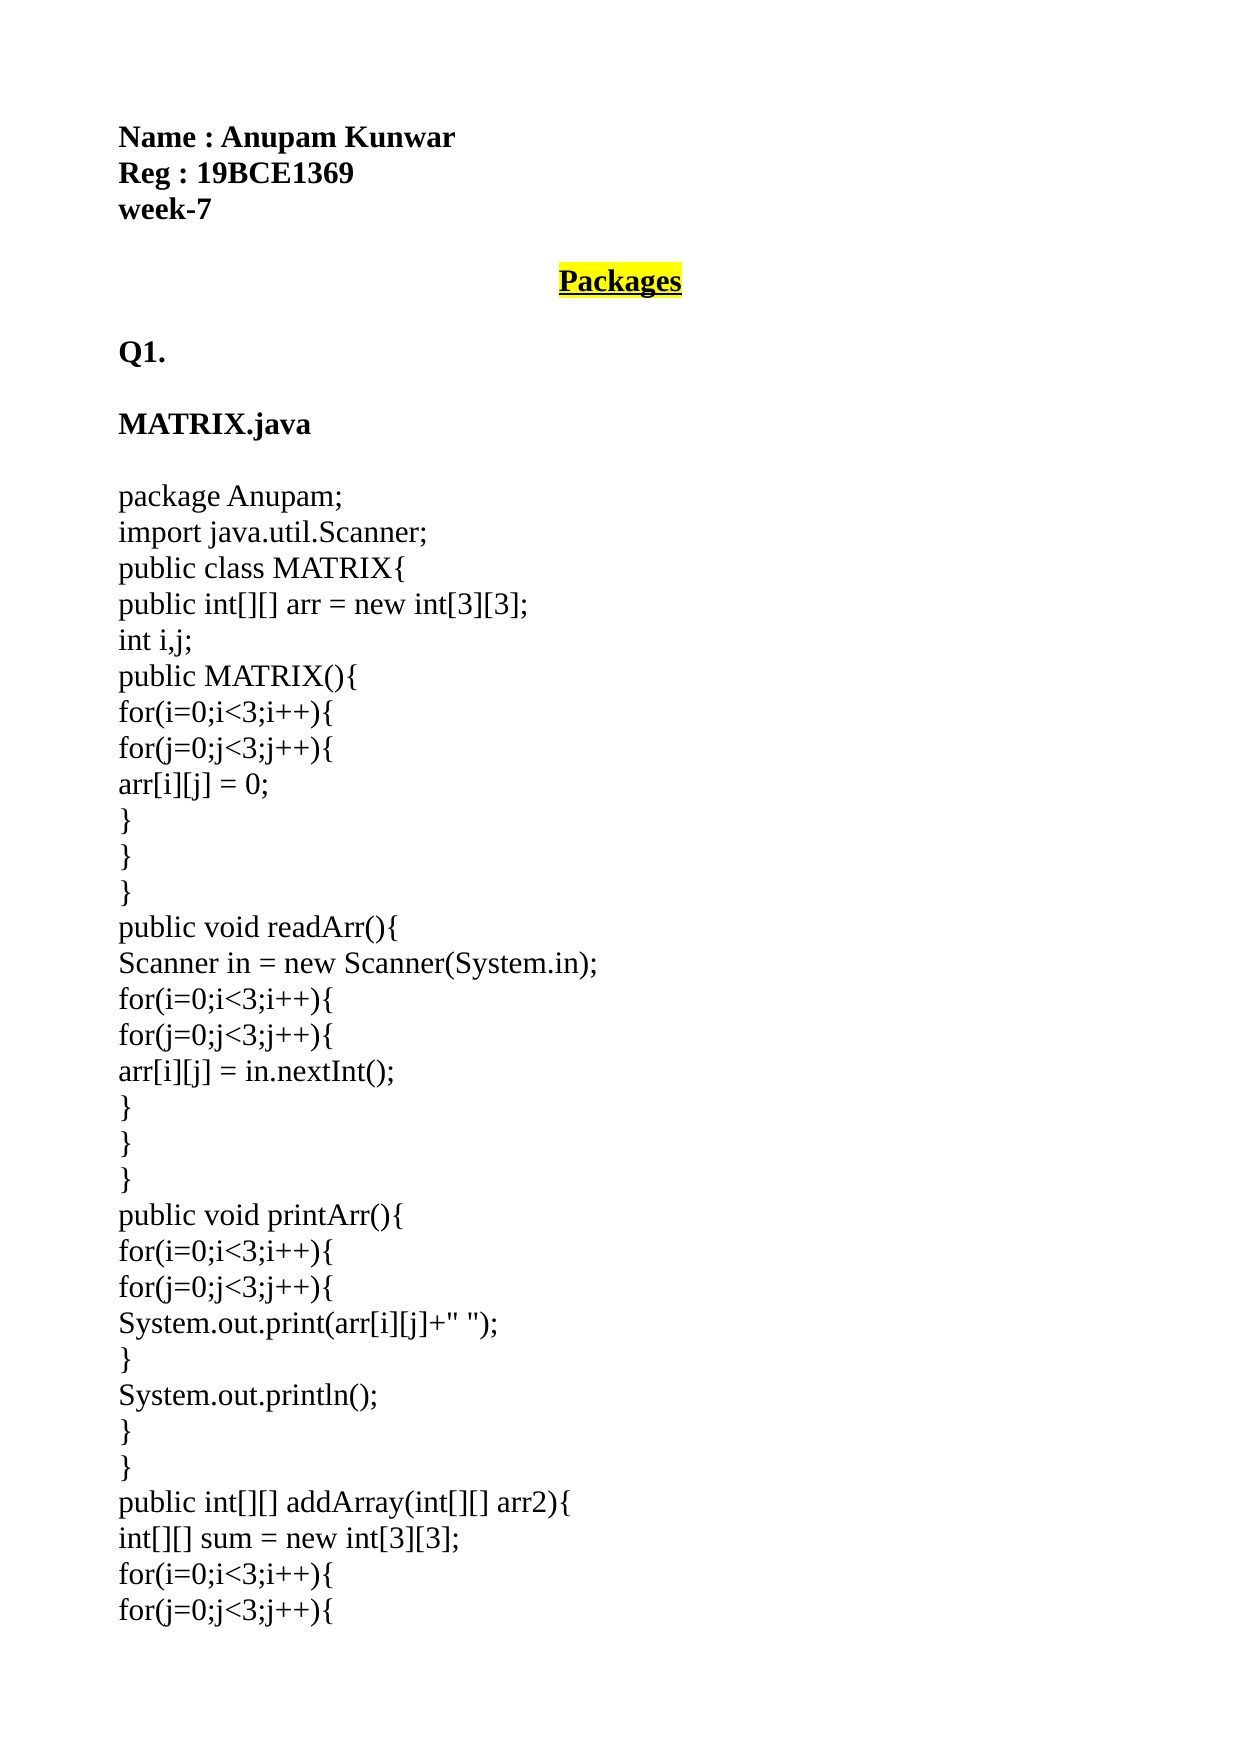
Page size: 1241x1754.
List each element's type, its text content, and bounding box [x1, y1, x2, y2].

text int i,j; [118, 621, 1122, 657]
text MATRIX.java [118, 406, 1122, 442]
text } [118, 1412, 1122, 1448]
text for(i=0;i<3;i++){ [118, 1232, 1122, 1268]
text arr[i][j] = in.nextInt(); [118, 1052, 1122, 1088]
text Packages [118, 262, 1122, 298]
text int[][] sum = new int[3][3]; [118, 1520, 1122, 1556]
text public int[][] arr = new int[3][3]; [118, 585, 1122, 621]
text for(i=0;i<3;i++){ [118, 981, 1122, 1017]
text public void printArr(){ [118, 1196, 1122, 1232]
text public void readArr(){ [118, 909, 1122, 945]
text for(i=0;i<3;i++){ [118, 1556, 1122, 1592]
text import java.util.Scanner; [118, 513, 1122, 549]
text System.out.print(arr[i][j]+" "); [118, 1304, 1122, 1340]
text } [118, 1088, 1122, 1124]
text for(i=0;i<3;i++){ [118, 693, 1122, 729]
text } [118, 1124, 1122, 1160]
text Scanner in = new Scanner(System.in); [118, 945, 1122, 981]
text } [118, 1160, 1122, 1196]
text System.out.println(); [118, 1376, 1122, 1412]
text for(j=0;j<3;j++){ [118, 1592, 1122, 1627]
text } [118, 801, 1122, 837]
text Name : Anupam Kunwar [118, 118, 1122, 154]
text } [118, 1340, 1122, 1376]
text public MATRIX(){ [118, 657, 1122, 693]
text } [118, 873, 1122, 909]
text Q1. [118, 334, 1122, 370]
text for(j=0;j<3;j++){ [118, 729, 1122, 765]
text for(j=0;j<3;j++){ [118, 1017, 1122, 1052]
text public class MATRIX{ [118, 549, 1122, 585]
text week-7 [118, 190, 1122, 226]
text Reg : 19BCE1369 [118, 154, 1122, 190]
text } [118, 837, 1122, 873]
text } [118, 1448, 1122, 1484]
text for(j=0;j<3;j++){ [118, 1268, 1122, 1304]
text arr[i][j] = 0; [118, 765, 1122, 801]
text public int[][] addArray(int[][] arr2){ [118, 1484, 1122, 1520]
text package Anupam; [118, 477, 1122, 513]
